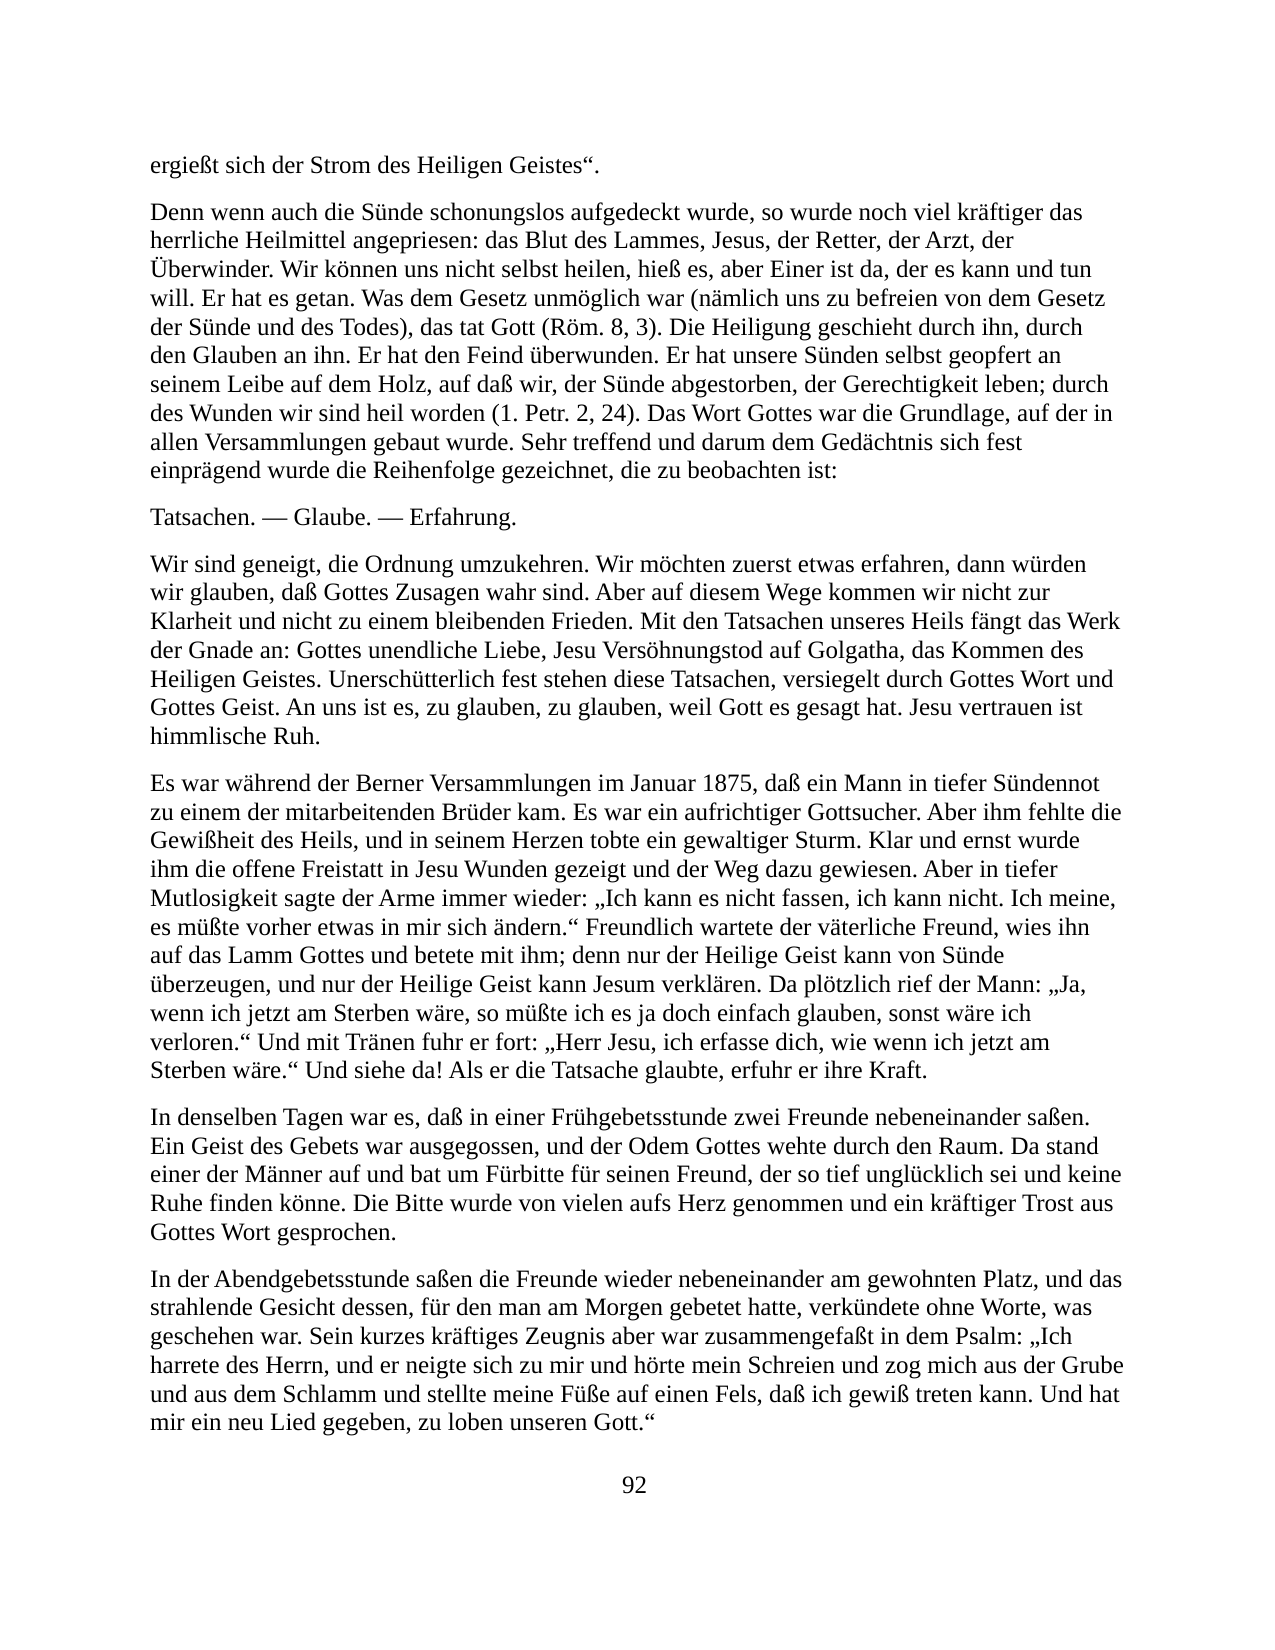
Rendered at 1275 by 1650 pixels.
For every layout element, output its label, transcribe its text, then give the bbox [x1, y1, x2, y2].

text Denn wenn auch die Sünde schonungslos aufgedeckt wurde, so wurde noch viel kräftiger das herrliche Heilmittel angepriesen: das Blut des Lammes, Jesus, der Retter, der Arzt, der Überwinder. Wir können uns nicht selbst heilen, hieß es, aber Einer ist da, der es kann und tun will. Er hat es getan. Was dem Gesetz unmöglich war (nämlich uns zu befreien von dem Gesetz der Sünde und des Todes), das tat Gott (Röm. 8, 3). Die Heiligung geschieht durch ihn, durch den Glauben an ihn. Er hat den Feind überwunden. Er hat unsere Sünden selbst geopfert an seinem Leibe auf dem Holz, auf daß wir, der Sünde abgestorben, der Gerechtigkeit leben; durch des Wunden wir sind heil worden (1. Petr. 2, 24). Das Wort Gottes war die Grundlage, auf der in allen Versammlungen gebaut wurde. Sehr treffend und darum dem Gedächtnis sich fest einprägend wurde die Reihenfolge gezeichnet, die zu beobachten ist: [150, 197, 1125, 484]
text Es war während der Berner Versammlungen im Januar 1875, daß ein Mann in tiefer Sündennot zu einem der mitarbeitenden Brüder kam. Es war ein aufrichtiger Gottsucher. Aber ihm fehlte die Gewißheit des Heils, und in seinem Herzen tobte ein gewaltiger Sturm. Klar und ernst wurde ihm die offene Freistatt in Jesu Wunden gezeigt und der Weg dazu gewiesen. Aber in tiefer Mutlosigkeit sagte der Arme immer wieder: „Ich kann es nicht fassen, ich kann nicht. Ich meine, es müßte vorher etwas in mir sich ändern.“ Freundlich wartete der väterliche Freund, wies ihn auf das Lamm Gottes und betete mit ihm; denn nur der Heilige Geist kann von Sünde überzeugen, und nur der Heilige Geist kann Jesum verklären. Da plötzlich rief der Mann: „Ja, wenn ich jetzt am Sterben wäre, so müßte ich es ja doch einfach glauben, sonst wäre ich verloren.“ Und mit Tränen fuhr er fort: „Herr Jesu, ich erfasse dich, wie wenn ich jetzt am Sterben wäre.“ Und siehe da! Als er die Tatsache glaubte, erfuhr er ihre Kraft. [150, 768, 1125, 1084]
text ergießt sich der Strom des Heiligen Geistes“. [150, 150, 1125, 179]
text In denselben Tagen war es, daß in einer Frühgebetsstunde zwei Freunde nebeneinander saßen. Ein Geist des Gebets war ausgegossen, und der Odem Gottes wehte durch den Raum. Da stand einer der Männer auf und bat um Fürbitte für seinen Freund, der so tief unglücklich sei und keine Ruhe finden könne. Die Bitte wurde von vielen aufs Herz genommen und ein kräftiger Trost aus Gottes Wort gesprochen. [150, 1102, 1125, 1246]
text In der Abendgebetsstunde saßen die Freunde wieder nebeneinander am gewohnten Platz, und das strahlende Gesicht dessen, für den man am Morgen gebetet hatte, verkündete ohne Worte, was geschehen war. Sein kurzes kräftiges Zeugnis aber war zusammengefaßt in dem Psalm: „Ich harrete des Herrn, und er neigte sich zu mir und hörte mein Schreien und zog mich aus der Grube und aus dem Schlamm und stellte meine Füße auf einen Fels, daß ich gewiß treten kann. Und hat mir ein neu Lied gegeben, zu loben unseren Gott.“ [150, 1264, 1125, 1436]
text Wir sind geneigt, die Ordnung umzukehren. Wir möchten zuerst etwas erfahren, dann würden wir glauben, daß Gottes Zusagen wahr sind. Aber auf diesem Wege kommen wir nicht zur Klarheit und nicht zu einem bleibenden Frieden. Mit den Tatsachen unseres Heils fängt das Werk der Gnade an: Gottes unendliche Liebe, Jesu Versöhnungstod auf Golgatha, das Kommen des Heiligen Geistes. Unerschütterlich fest stehen diese Tatsachen, versiegelt durch Gottes Wort und Gottes Geist. An uns ist es, zu glauben, zu glauben, weil Gott es gesagt hat. Jesu vertrauen ist himmlische Ruh. [150, 549, 1125, 750]
text Tatsachen. — Glaube. — Erfahrung. [150, 502, 1125, 531]
